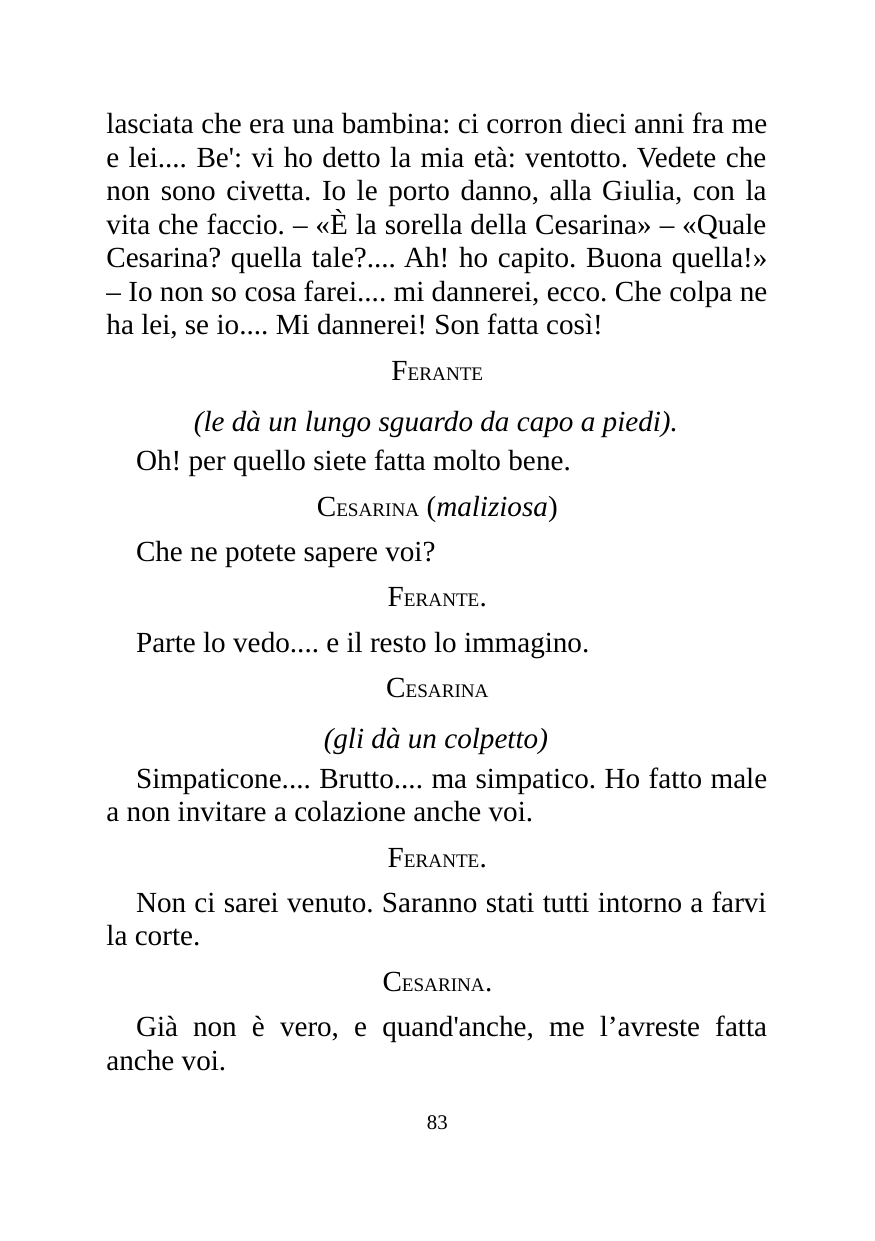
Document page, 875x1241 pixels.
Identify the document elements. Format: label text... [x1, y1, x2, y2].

text Oh! per quello siete fatta molto bene. [106, 443, 768, 477]
text (gli dà un colpetto) [106, 721, 768, 755]
text Cesarina. [106, 964, 768, 997]
text Che ne potete sapere voi? [106, 534, 768, 568]
text Non ci sarei venuto. Saranno stati tutti intorno a farvi la corte. [106, 885, 768, 952]
text Già non è vero, e quand'anche, me l’avreste fatta anche voi. [106, 1009, 768, 1076]
text Ferante. [106, 840, 768, 873]
text Cesarina [106, 670, 768, 704]
text Simpaticone.... Brutto.... ma simpatico. Ho fatto male a non invitare a colazione anche voi. [106, 761, 768, 828]
text lasciata che era una bambina: ci corron dieci anni fra me e lei.... Be': vi ho detto la mia età: ventotto. Vedete che non sono civetta. Io le porto danno, alla Giulia, con la vita che faccio. – «È la sorella della Cesarina» – «Quale Cesarina? quella tale?.... Ah! ho capito. Buona quella!» – Io non so cosa farei.... mi dannerei, ecco. Che colpa ne ha lei, se io.... Mi dannerei! Son fatta così! [106, 106, 768, 341]
text Ferante. [106, 579, 768, 613]
text Parte lo vedo.... e il resto lo immagino. [106, 625, 768, 658]
text (le dà un lungo sguardo da capo a piedi). [106, 404, 768, 438]
text Cesarina (maliziosa) [106, 489, 768, 522]
text Ferante [106, 353, 768, 386]
